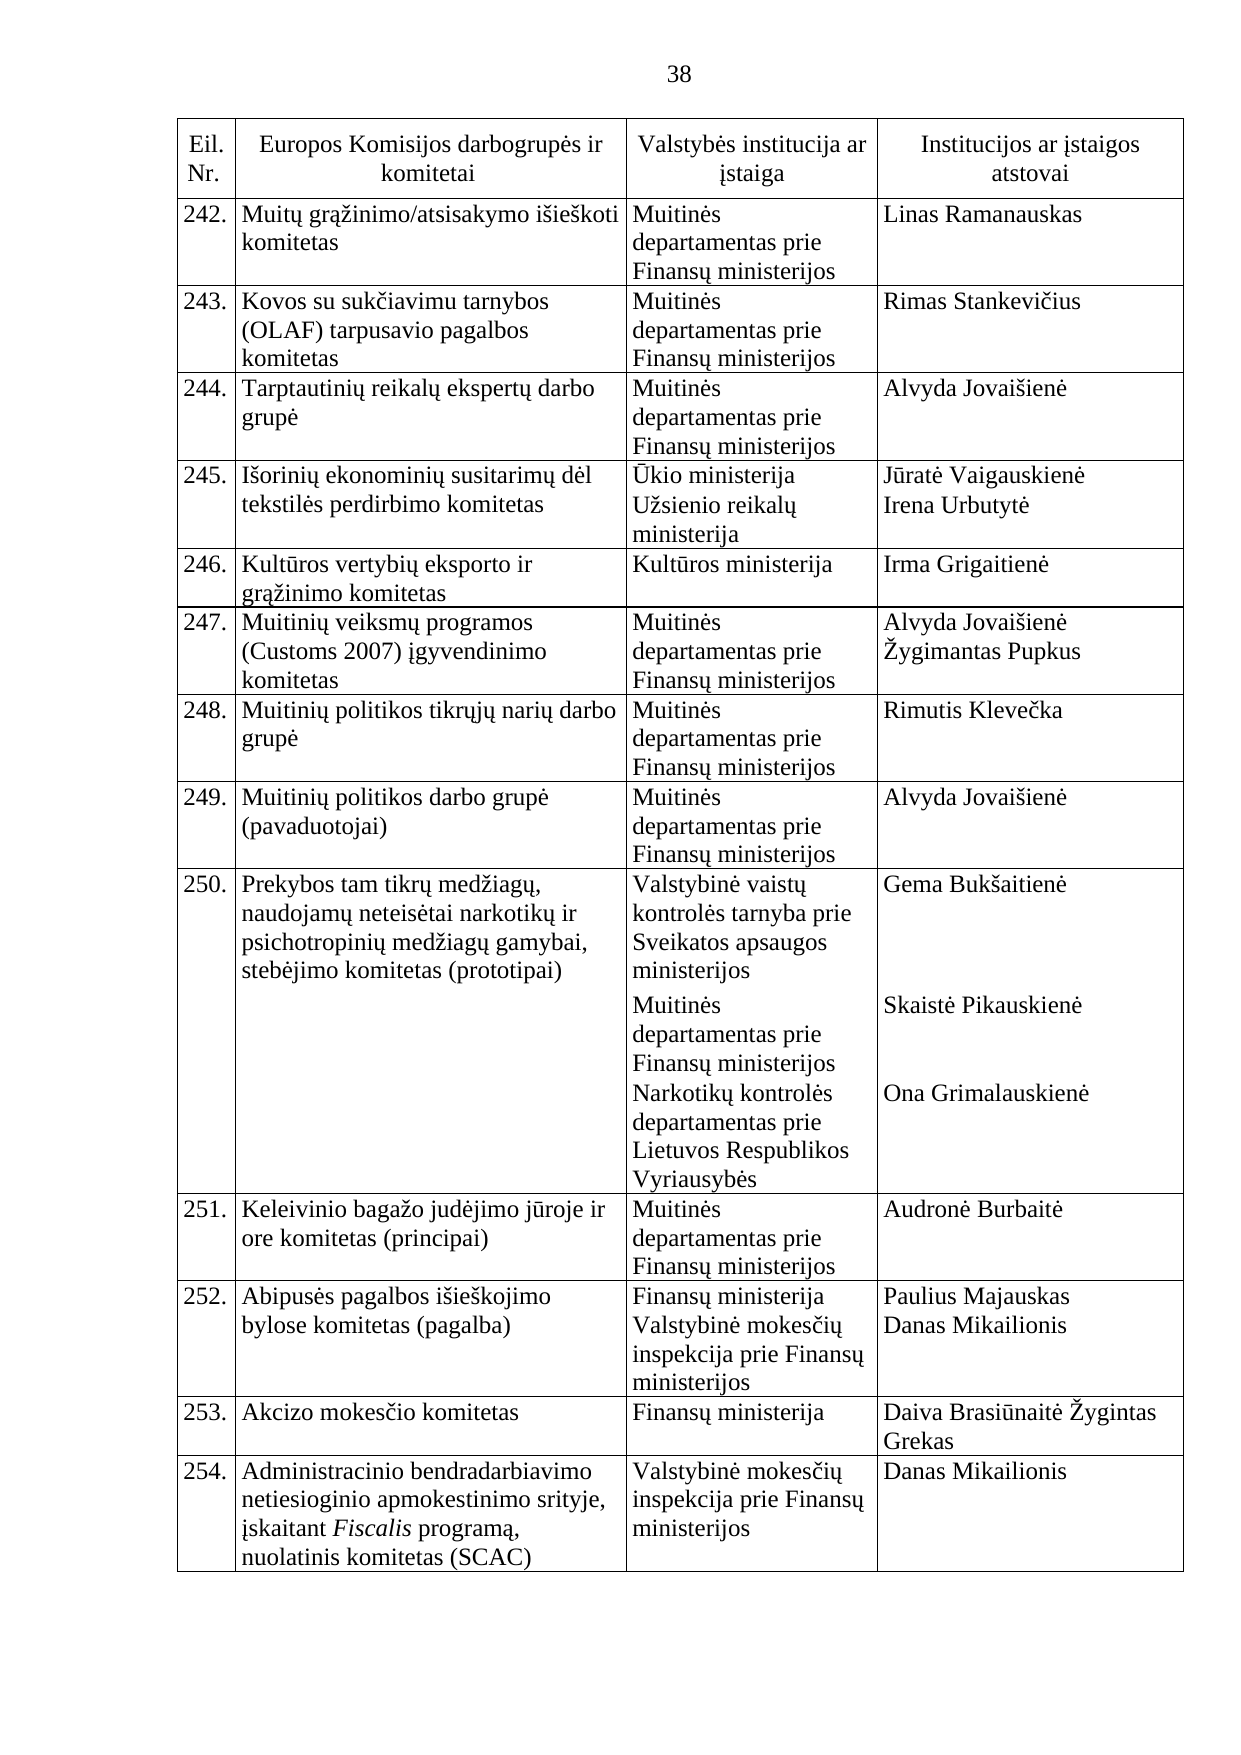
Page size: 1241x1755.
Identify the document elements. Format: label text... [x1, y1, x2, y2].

table_cell Kultūros ministerija [627, 549, 877, 606]
table_cell Irena Urbutytė [878, 489, 1183, 548]
table_cell Alvyda Jovaišienė [878, 782, 1183, 868]
table_cell 249. [178, 782, 235, 868]
table_cell Muitinės departamentas prie Finansų ministerijos [627, 1194, 877, 1280]
table_header Valstybės institucija ar įstaiga [627, 119, 877, 198]
table_cell Valstybinė vaistų kontrolės tarnyba prie Sveikatos apsaugos ministerijos [627, 869, 877, 989]
table_cell Keleivinio bagažo judėjimo jūroje ir ore komitetas (principai) [236, 1194, 626, 1280]
table_cell Kultūros vertybių eksporto ir grąžinimo komitetas [236, 549, 626, 606]
table_cell Rimas Stankevičius [878, 286, 1183, 372]
table_cell 251. [178, 1194, 235, 1280]
table_cell Muitų grąžinimo/atsisakymo išieškoti komitetas [236, 199, 626, 285]
table_cell Užsienio reikalų ministerija [627, 489, 877, 548]
table_cell Akcizo mokesčio komitetas [236, 1397, 626, 1455]
table_cell Ūkio ministerija [627, 461, 877, 489]
table_cell Gema Bukšaitienė [878, 869, 1183, 989]
table_cell Irma Grigaitienė [878, 549, 1183, 606]
table_cell 242. [178, 199, 235, 285]
table_cell Muitinių veiksmų programos (Customs 2007) įgyvendinimo komitetas [236, 608, 626, 694]
table_cell Finansų ministerija Valstybinė mokesčių inspekcija prie Finansų ministerijos [627, 1281, 877, 1396]
table_cell 253. [178, 1397, 235, 1455]
table_cell Prekybos tam tikrų medžiagų, naudojamų neteisėtai narkotikų ir psichotropinių medžiagų gamybai, stebėjimo komitetas (prototipai) [236, 869, 626, 1193]
table_header Eil. Nr. [178, 119, 235, 198]
table_header Institucijos ar įstaigos atstovai [878, 119, 1183, 198]
table_cell Daiva Brasiūnaitė Žygintas Grekas [878, 1397, 1183, 1455]
table_cell Audronė Burbaitė [878, 1194, 1183, 1280]
table_cell Muitinės departamentas prie Finansų ministerijos [627, 199, 877, 285]
table_cell Administracinio bendradarbiavimo netiesioginio apmokestinimo srityje, įskaitant Fiscalis programą, nuolatinis komitetas (SCAC) [236, 1456, 626, 1571]
table_cell Skaistė Pikauskienė [878, 990, 1183, 1077]
table_cell Muitinių politikos tikrųjų narių darbo grupė [236, 695, 626, 781]
table_cell 250. [178, 869, 235, 1193]
table_cell Alvyda Jovaišienė Žygimantas Pupkus [878, 608, 1183, 694]
table_cell 243. [178, 286, 235, 372]
table_cell Rimutis Klevečka [878, 695, 1183, 781]
table_cell Muitinės departamentas prie Finansų ministerijos [627, 286, 877, 372]
table_cell Tarptautinių reikalų ekspertų darbo grupė [236, 373, 626, 459]
table_cell 247. [178, 608, 235, 694]
table_cell 252. [178, 1281, 235, 1396]
table_cell Narkotikų kontrolės departamentas prie Lietuvos Respublikos Vyriausybės [627, 1077, 877, 1193]
table_cell Paulius Majauskas Danas Mikailionis [878, 1281, 1183, 1396]
table_cell Linas Ramanauskas [878, 199, 1183, 285]
table_cell Alvyda Jovaišienė [878, 373, 1183, 459]
table_cell Valstybinė mokesčių inspekcija prie Finansų ministerijos [627, 1456, 877, 1571]
table_cell Ona Grimalauskienė [878, 1077, 1183, 1193]
table_cell Muitinių politikos darbo grupė (pavaduotojai) [236, 782, 626, 868]
table_cell Muitinės departamentas prie Finansų ministerijos [627, 373, 877, 459]
table_cell 246. [178, 549, 235, 606]
table_cell 245. [178, 461, 235, 548]
table_cell Finansų ministerija [627, 1397, 877, 1455]
table_cell Muitinės departamentas prie Finansų ministerijos [627, 608, 877, 694]
table_cell 244. [178, 373, 235, 459]
table_cell 254. [178, 1456, 235, 1571]
table_cell 248. [178, 695, 235, 781]
table_cell Muitinės departamentas prie Finansų ministerijos [627, 782, 877, 868]
table_header Europos Komisijos darbogrupės ir komitetai [236, 119, 626, 198]
table_cell Kovos su sukčiavimu tarnybos (OLAF) tarpusavio pagalbos komitetas [236, 286, 626, 372]
table_cell Muitinės departamentas prie Finansų ministerijos [627, 695, 877, 781]
table_cell Išorinių ekonominių susitarimų dėl tekstilės perdirbimo komitetas [236, 461, 626, 548]
table_cell Abipusės pagalbos išieškojimo bylose komitetas (pagalba) [236, 1281, 626, 1396]
table_cell Jūratė Vaigauskienė [878, 461, 1183, 489]
table_cell Danas Mikailionis [878, 1456, 1183, 1571]
table_cell Muitinės departamentas prie Finansų ministerijos [627, 990, 877, 1077]
